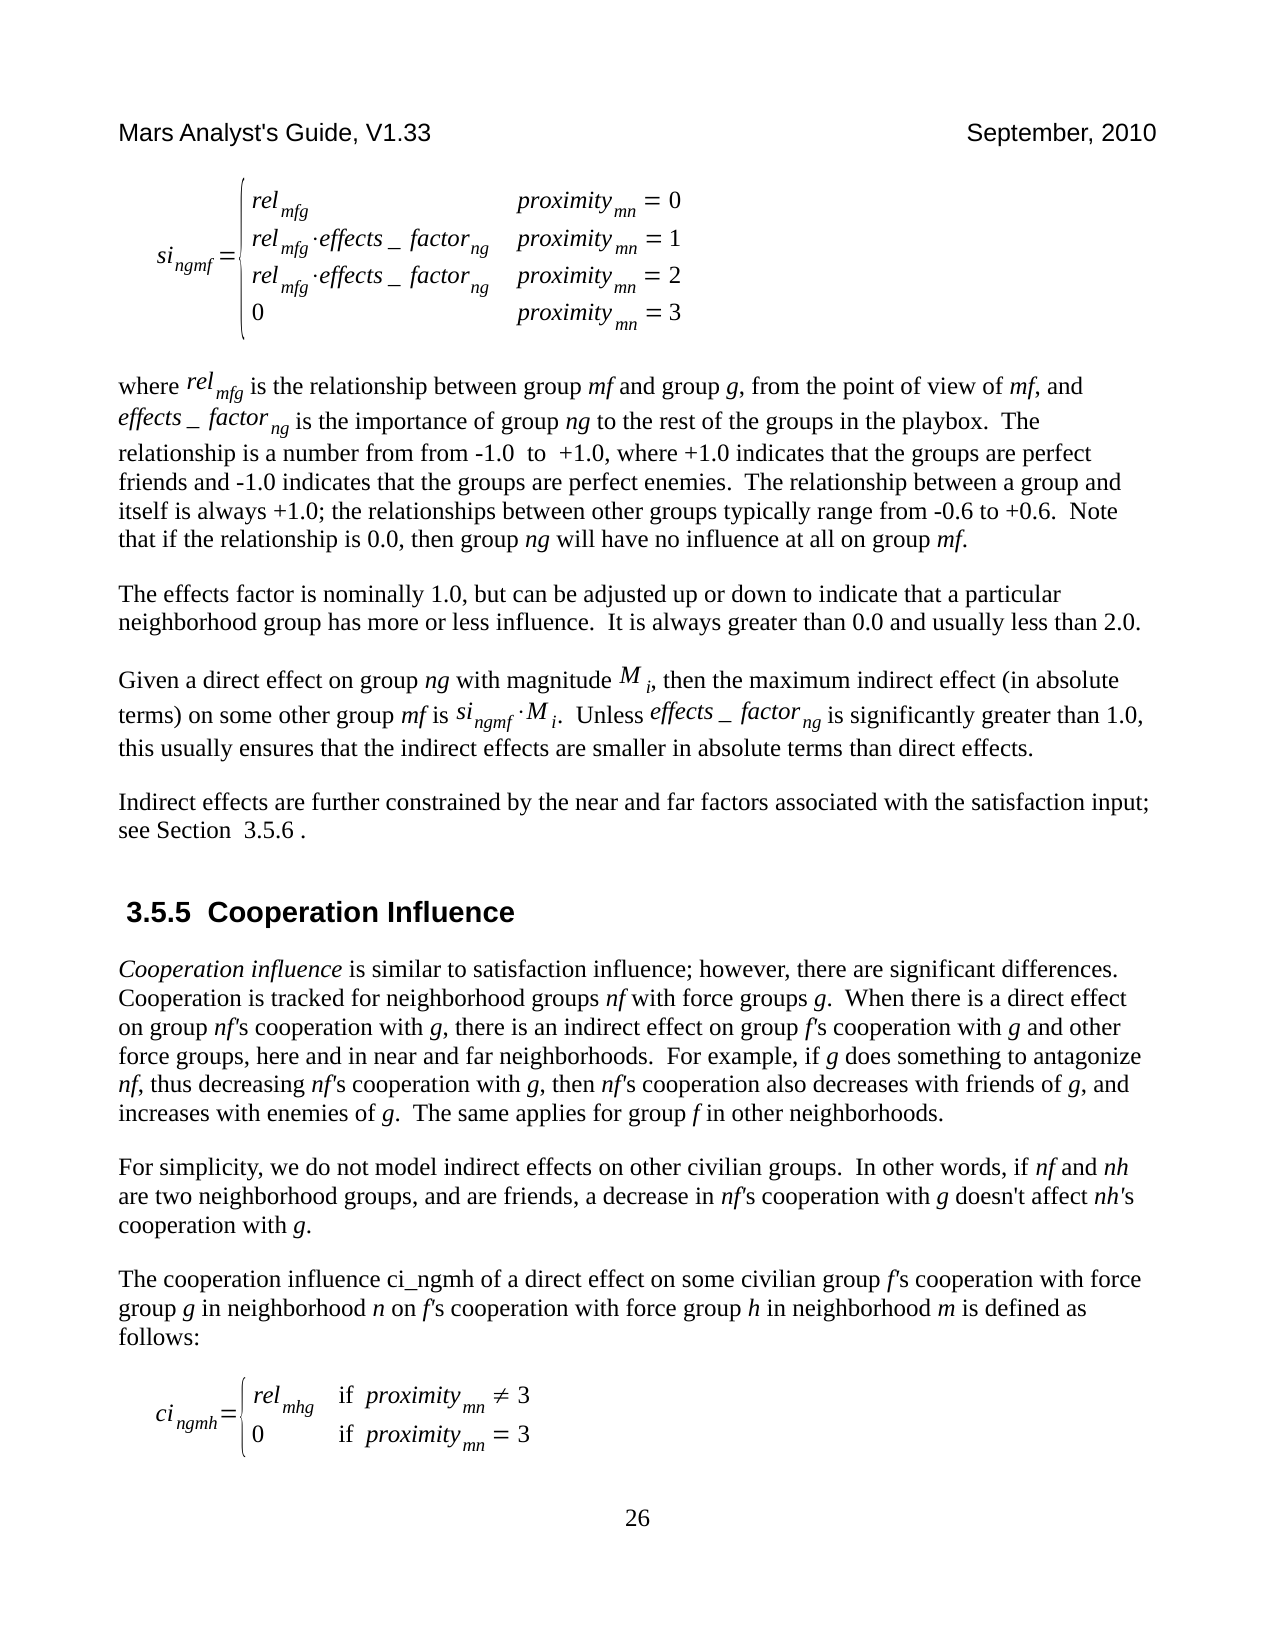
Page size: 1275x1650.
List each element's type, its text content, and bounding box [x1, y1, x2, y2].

text For simplicity, we do not model indirect effects on other civilian groups. In other words, if nf and nh are two neighborhood groups, and are friends, a decrease in nf's cooperation with g doesn't affect nh's cooperation with g. [118, 1152, 1157, 1239]
text Given a direct effect on group ng with magnitude , then the maximum indirect effect (in absolute terms) on some other group mf is . Unless is significantly greater than 1.0, this usually ensures that the indirect effects are smaller in absolute terms than direct effects. [118, 662, 1157, 761]
text The effects factor is nominally 1.0, but can be adjusted up or down to indicate that a particular neighborhood group has more or less influence. It is always greater than 0.0 and usually less than 2.0. [118, 579, 1157, 636]
text Cooperation influence is similar to satisfaction influence; however, there are significant differences. Cooperation is tracked for neighborhood groups nf with force groups g. When there is a direct effect on group nf's cooperation with g, there is an indirect effect on group f's cooperation with g and other force groups, here and in near and far neighborhoods. For example, if g does something to antagonize nf, thus decreasing nf's cooperation with g, then nf's cooperation also decreases with friends of g, and increases with enemies of g. The same applies for group f in other neighborhoods. [118, 954, 1157, 1127]
text Indirect effects are further constrained by the near and far factors associated with the satisfaction input; see Section 3.5.6 . [118, 787, 1157, 844]
text where is the relationship between group mf and group g, from the point of view of mf, and is the importance of group ng to the rest of the groups in the playbox. The relationship is a number from from -1.0 to +1.0, where +1.0 indicates that the groups are perfect friends and -1.0 indicates that the groups are perfect enemies. The relationship between a group and itself is always +1.0; the relationships between other groups typically range from -0.6 to +0.6. Note that if the relationship is 0.0, then group ng will have no influence at all on group mf. [118, 367, 1157, 553]
text The cooperation influence ci_ngmh of a direct effect on some civilian group f's cooperation with force group g in neighborhood n on f's cooperation with force group h in neighborhood m is defined as follows: [118, 1264, 1157, 1351]
subtitle Cooperation Influence [118, 895, 1157, 929]
